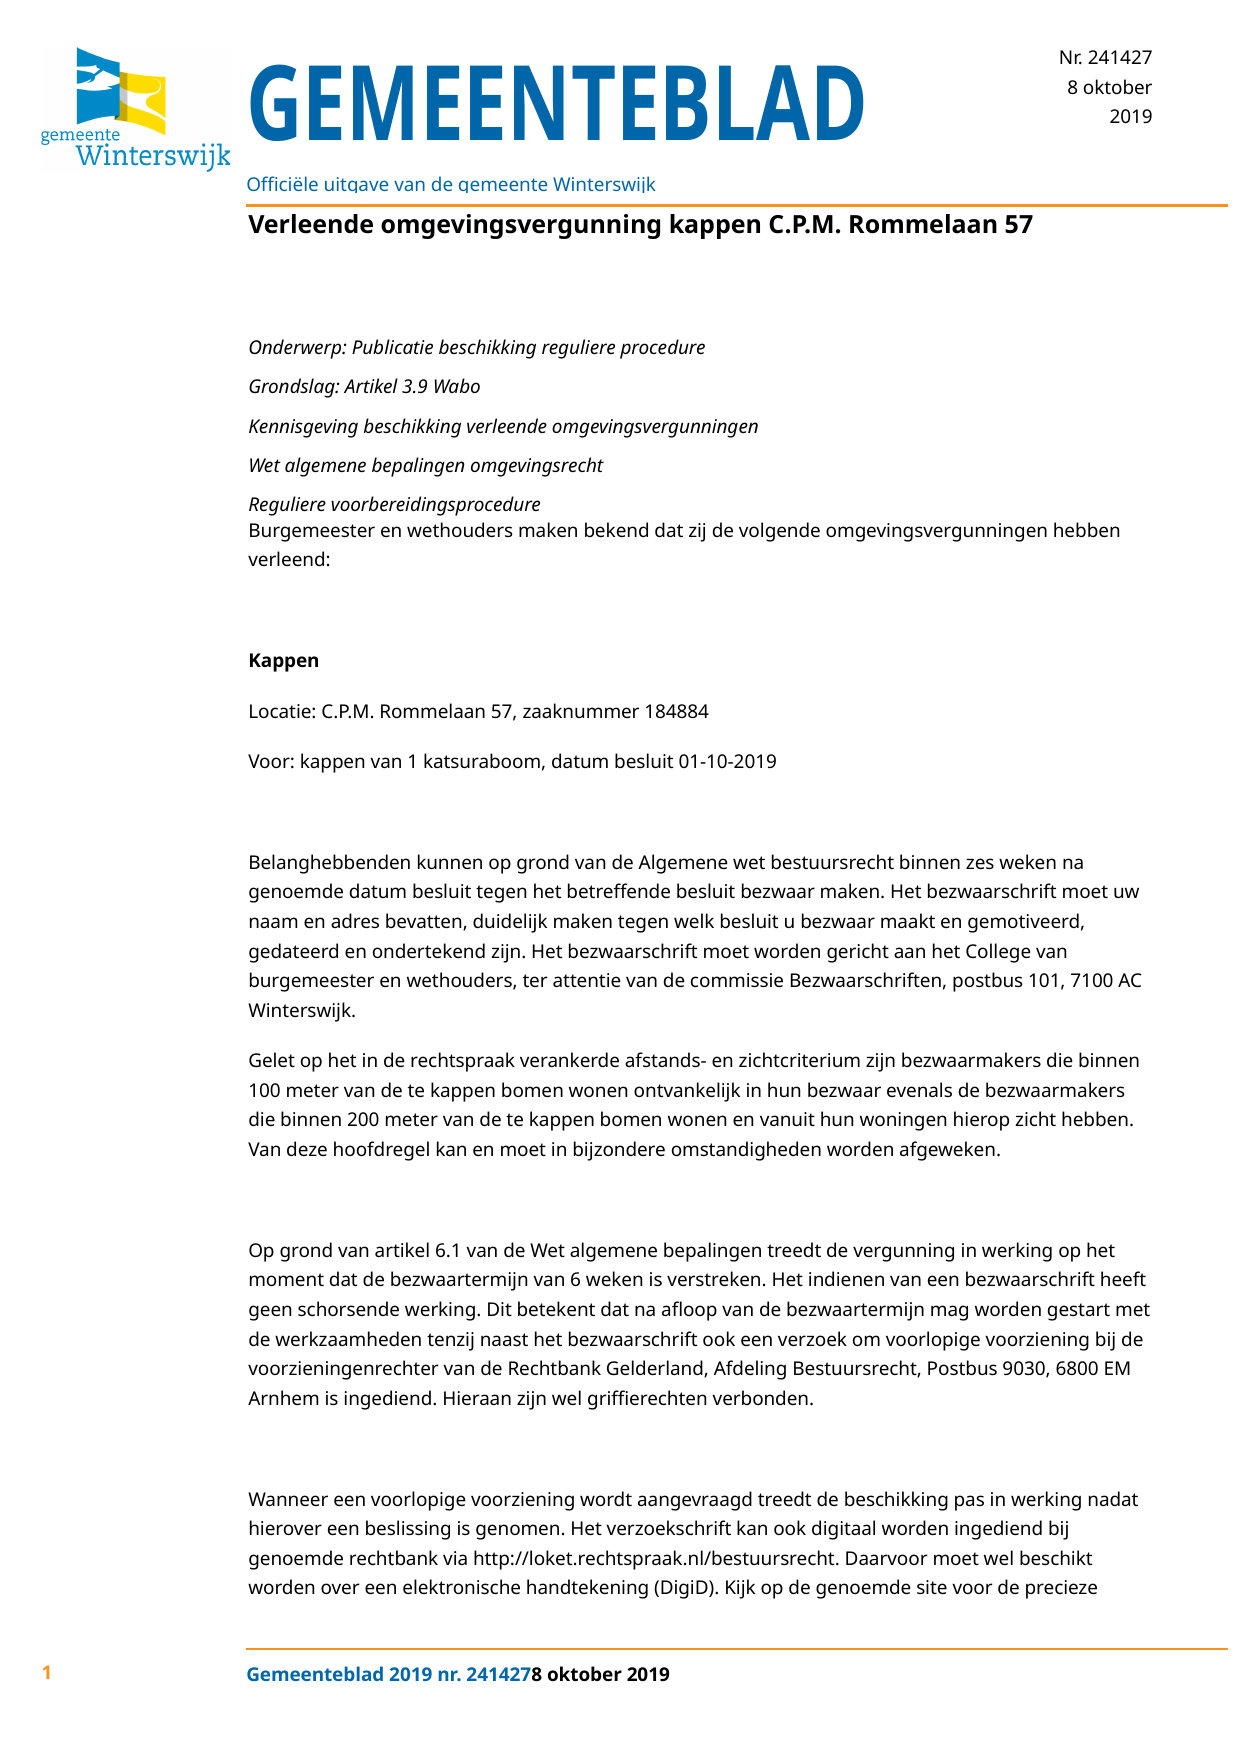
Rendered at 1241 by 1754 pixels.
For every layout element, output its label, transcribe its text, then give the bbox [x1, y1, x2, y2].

text Locatie: C.P.M. Rommelaan 57, zaaknummer 184884 [248, 698, 1152, 724]
text Reguliere voorbereidingsprocedure [248, 491, 1152, 517]
text Onderwerp: Publicatie beschikking reguliere procedure [248, 334, 1152, 360]
text Gelet op het in de rechtspraak verankerde afstands- en zichtcriterium zijn bezwaarmakers die binnen 100 meter van de te kappen bomen wonen ontvankelijk in hun bezwaar evenals de bezwaarmakers die binnen 200 meter van de te kappen bomen wonen en vanuit hun woningen hierop zicht hebben. Van deze hoofdregel kan en moet in bijzondere omstandigheden worden afgeweken. [248, 1047, 1152, 1162]
picture [225, 153, 231, 162]
text Wanneer een voorlopige voorziening wordt aangevraagd treedt de beschikking pas in werking nadat hierover een beslissing is genomen. Het verzoekschrift kan ook digitaal worden ingediend bij genoemde rechtbank via http://loket.rechtspraak.nl/bestuursrecht. Daarvoor moet wel beschikt worden over een elektronische handtekening (DigiD). Kijk op de genoemde site voor de precieze [248, 1486, 1152, 1600]
text Verleende omgevingsvergunning kappen C.P.M. Rommelaan 57 [248, 207, 1152, 241]
text Grondslag: Artikel 3.9 Wabo [248, 373, 1152, 399]
text Burgemeester en wethouders maken bekend dat zij de volgende omgevingsvergunningen hebben verleend: [248, 517, 1152, 572]
text Op grond van artikel 6.1 van de Wet algemene bepalingen treedt de vergunning in werking op het moment dat de bezwaartermijn van 6 weken is verstreken. Het indienen van een bezwaarschrift heeft geen schorsende werking. Dit betekent dat na afloop van de bezwaartermijn mag worden gestart met de werkzaamheden tenzij naast het bezwaarschrift ook een verzoek om voorlopige voorziening bij de voorzieningenrechter van de Rechtbank Gelderland, Afdeling Bestuursrecht, Postbus 9030, 6800 EM Arnhem is ingediend. Hieraan zijn wel griffierechten verbonden. [248, 1237, 1152, 1411]
text Voor: kappen van 1 katsuraboom, datum besluit 01-10-2019 [248, 748, 1152, 774]
picture [41, 47, 231, 172]
text Kappen [248, 647, 1152, 673]
text Belanghebbenden kunnen op grond van de Algemene wet bestuursrecht binnen zes weken na genoemde datum besluit tegen het betreffende besluit bezwaar maken. Het bezwaarschrift moet uw naam en adres bevatten, duidelijk maken tegen welk besluit u bezwaar maakt en gemotiveerd, gedateerd en ondertekend zijn. Het bezwaarschrift moet worden gericht aan het College van burgemeester en wethouders, ter attentie van de commissie Bezwaarschriften, postbus 101, 7100 AC Winterswijk. [248, 849, 1152, 1023]
text Wet algemene bepalingen omgevingsrecht [248, 452, 1152, 478]
text Kennisgeving beschikking verleende omgevingsvergunningen [248, 413, 1152, 438]
